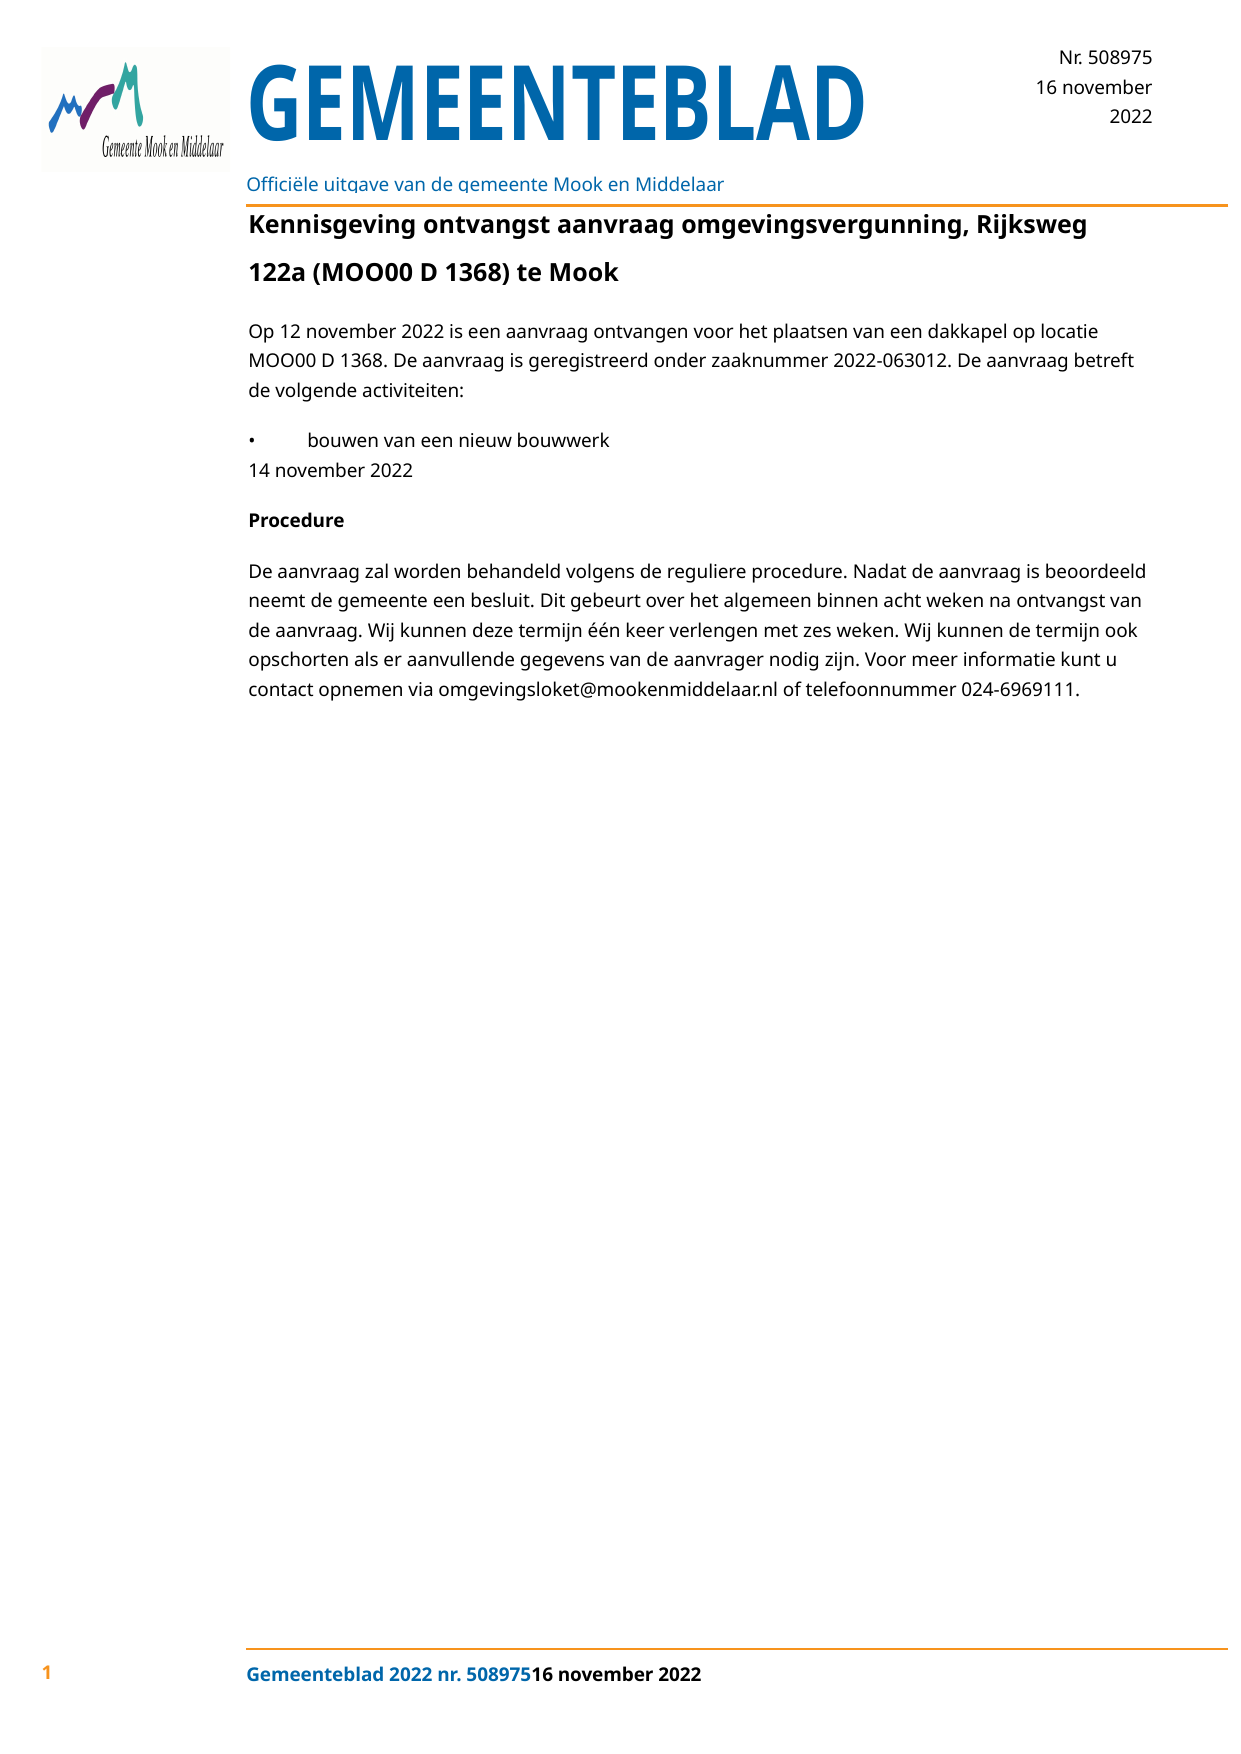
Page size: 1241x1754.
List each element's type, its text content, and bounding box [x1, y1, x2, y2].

picture [41, 47, 231, 172]
text De aanvraag zal worden behandeld volgens de reguliere procedure. Nadat de aanvraag is beoordeeld neemt de gemeente een besluit. Dit gebeurt over het algemeen binnen acht weken na ontvangst van de aanvraag. Wij kunnen deze termijn één keer verlengen met zes weken. Wij kunnen de termijn ook opschorten als er aanvullende gegevens van de aanvrager nodig zijn. Voor meer informatie kunt u contact opnemen via omgevingsloket@mookenmiddelaar.nl of telefoonnummer 024-6969111. [248, 558, 1152, 702]
text 14 november 2022 [248, 457, 1152, 483]
text Kennisgeving ontvangst aanvraag omgevingsvergunning, Rijksweg 122a (MOO00 D 1368) te Mook [248, 207, 1152, 288]
text Procedure [248, 507, 1152, 533]
text Op 12 november 2022 is een aanvraag ontvangen voor het plaatsen van een dakkapel op locatie MOO00 D 1368. De aanvraag is geregistreerd onder zaaknummer 2022-063012. De aanvraag betreft de volgende activiteiten: [248, 318, 1152, 403]
list bouwen van een nieuw bouwwerk [248, 427, 1152, 453]
